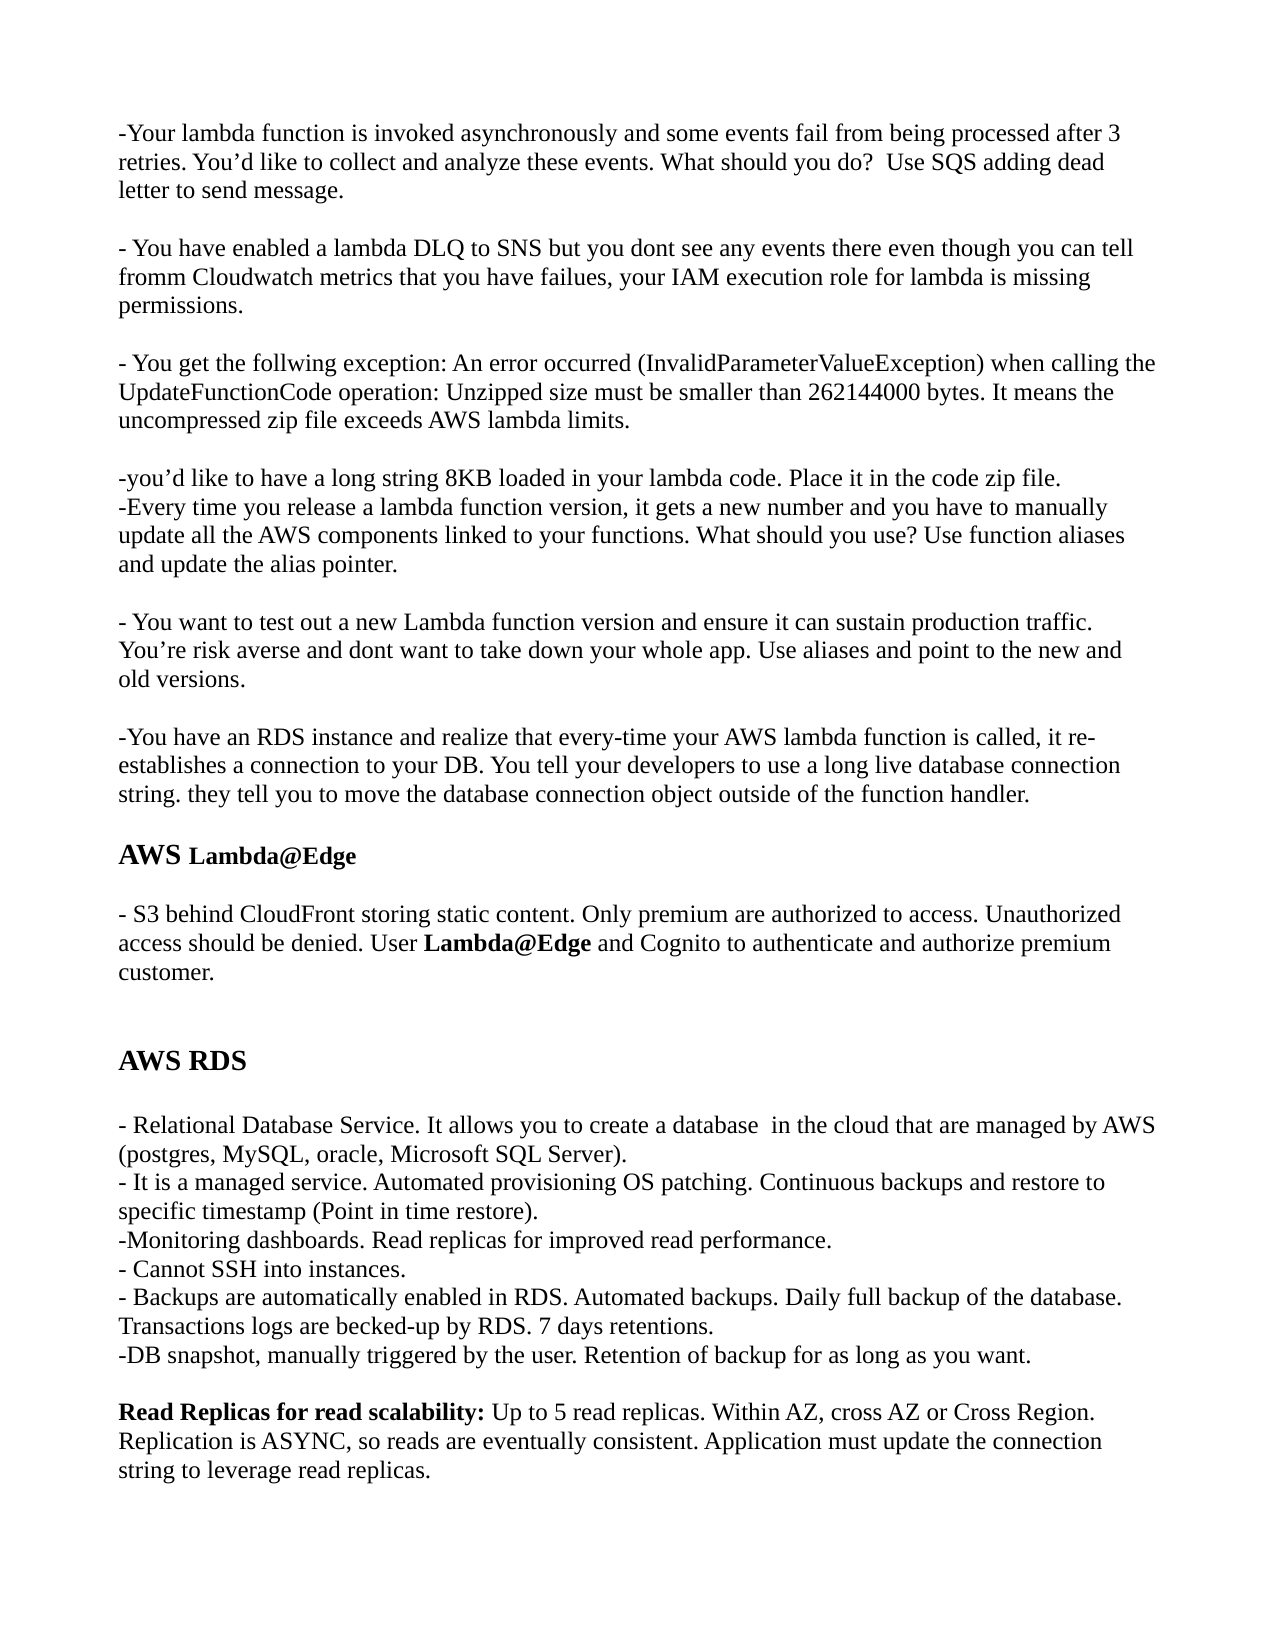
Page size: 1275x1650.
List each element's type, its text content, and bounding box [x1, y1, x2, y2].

text - It is a managed service. Automated provisioning OS patching. Continuous backups and restore to specific timestamp (Point in time restore). [118, 1167, 1157, 1225]
text - You get the follwing exception: An error occurred (InvalidParameterValueException) when calling the UpdateFunctionCode operation: Unzipped size must be smaller than 262144000 bytes. It means the uncompressed zip file exceeds AWS lambda limits. [118, 348, 1157, 434]
text -You have an RDS instance and realize that every-time your AWS lambda function is called, it re-establishes a connection to your DB. You tell your developers to use a long live database connection string. they tell you to move the database connection object outside of the function handler. [118, 722, 1157, 808]
text -Your lambda function is invoked asynchronously and some events fail from being processed after 3 retries. You’d like to collect and analyze these events. What should you do? Use SQS adding dead letter to send message. [118, 118, 1157, 204]
text - You want to test out a new Lambda function version and ensure it can sustain production traffic. You’re risk averse and dont want to take down your whole app. Use aliases and point to the new and old versions. [118, 607, 1157, 693]
text AWS RDS [118, 1043, 1157, 1076]
text - Cannot SSH into instances. [118, 1254, 1157, 1282]
text -you’d like to have a long string 8KB loaded in your lambda code. Place it in the code zip file. [118, 463, 1157, 492]
text -DB snapshot, manually triggered by the user. Retention of backup for as long as you want. [118, 1340, 1157, 1369]
text -Monitoring dashboards. Read replicas for improved read performance. [118, 1225, 1157, 1254]
text - Relational Database Service. It allows you to create a database in the cloud that are managed by AWS (postgres, MySQL, oracle, Microsoft SQL Server). [118, 1110, 1157, 1167]
text -Every time you release a lambda function version, it gets a new number and you have to manually update all the AWS components linked to your functions. What should you use? Use function aliases and update the alias pointer. [118, 492, 1157, 578]
text Read Replicas for read scalability: Up to 5 read replicas. Within AZ, cross AZ or Cross Region. Replication is ASYNC, so reads are eventually consistent. Application must update the connection string to leverage read replicas. [118, 1397, 1157, 1484]
text - S3 behind CloudFront storing static content. Only premium are authorized to access. Unauthorized access should be denied. User Lambda@Edge and Cognito to authenticate and authorize premium customer. [118, 899, 1157, 985]
text AWS Lambda@Edge [118, 837, 1157, 870]
text - You have enabled a lambda DLQ to SNS but you dont see any events there even though you can tell fromm Cloudwatch metrics that you have failues, your IAM execution role for lambda is missing permissions. [118, 233, 1157, 319]
text - Backups are automatically enabled in RDS. Automated backups. Daily full backup of the database. Transactions logs are becked-up by RDS. 7 days retentions. [118, 1282, 1157, 1340]
